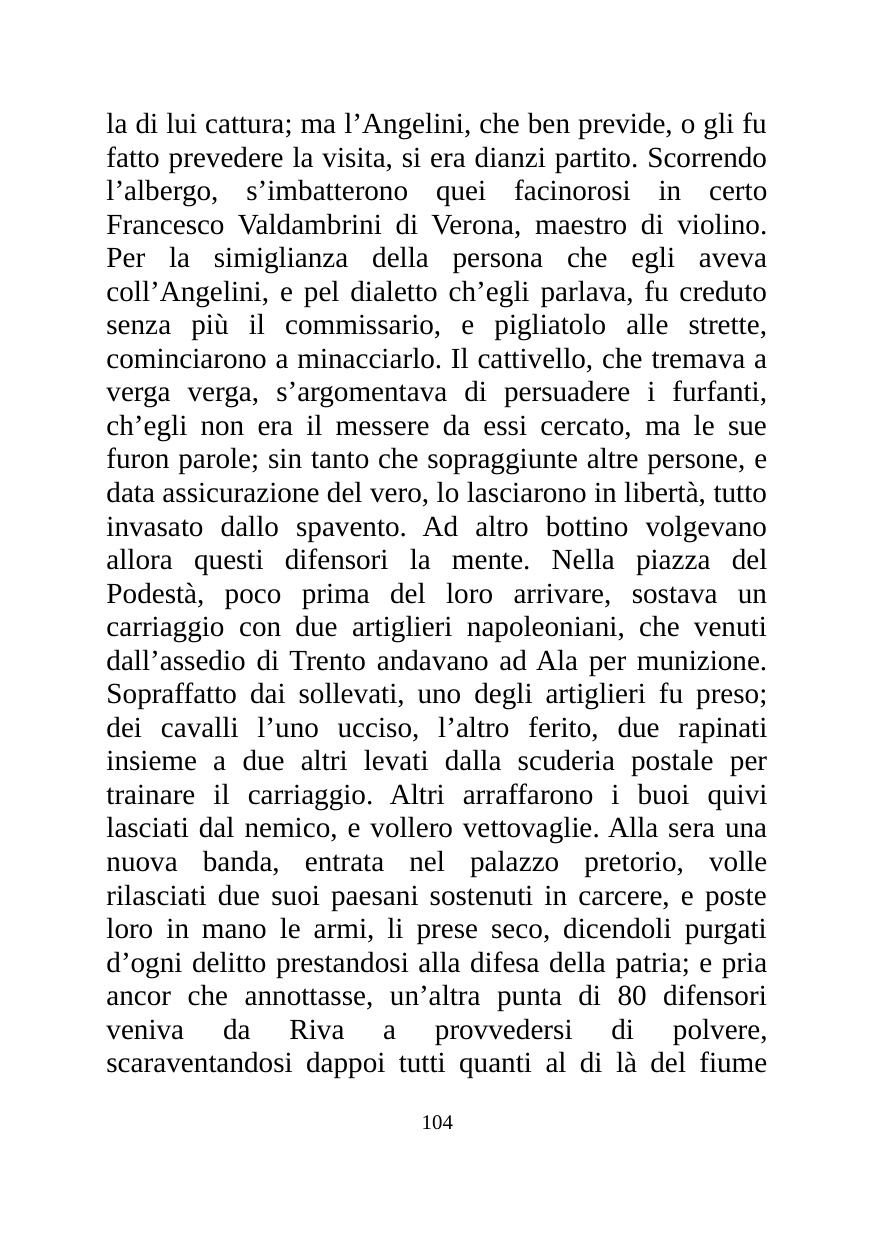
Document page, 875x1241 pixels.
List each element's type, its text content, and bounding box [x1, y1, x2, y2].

text la di lui cattura; ma l’Angelini, che ben previde, o gli fu fatto prevedere la visita, si era dianzi partito. Scorrendo l’albergo, s’imbatterono quei facinorosi in certo Francesco Valdambrini di Verona, maestro di violino. Per la simiglianza della persona che egli aveva coll’Angelini, e pel dialetto ch’egli parlava, fu creduto senza più il commissario, e pigliatolo alle strette, cominciarono a minacciarlo. Il cattivello, che tremava a verga verga, s’argomentava di persuadere i furfanti, ch’egli non era il messere da essi cercato, ma le sue furon parole; sin tanto che sopraggiunte altre persone, e data assicurazione del vero, lo lasciarono in libertà, tutto invasato dallo spavento. Ad altro bottino volgevano allora questi difensori la mente. Nella piazza del Podestà, poco prima del loro arrivare, sostava un carriaggio con due artiglieri napoleoniani, che venuti dall’assedio di Trento andavano ad Ala per munizione. Sopraffatto dai sollevati, uno degli artiglieri fu preso; dei cavalli l’uno ucciso, l’altro ferito, due rapinati insieme a due altri levati dalla scuderia postale per trainare il carriaggio. Altri arraffarono i buoi quivi lasciati dal nemico, e vollero vettovaglie. Alla sera una nuova banda, entrata nel palazzo pretorio, volle rilasciati due suoi paesani sostenuti in carcere, e poste loro in mano le armi, li prese seco, dicendoli purgati d’ogni delitto prestandosi alla difesa della patria; e pria ancor che annottasse, un’altra punta di 80 difensori veniva da Riva a provvedersi di polvere, scaraventandosi dappoi tutti quanti al di là del fiume [106, 106, 768, 1079]
